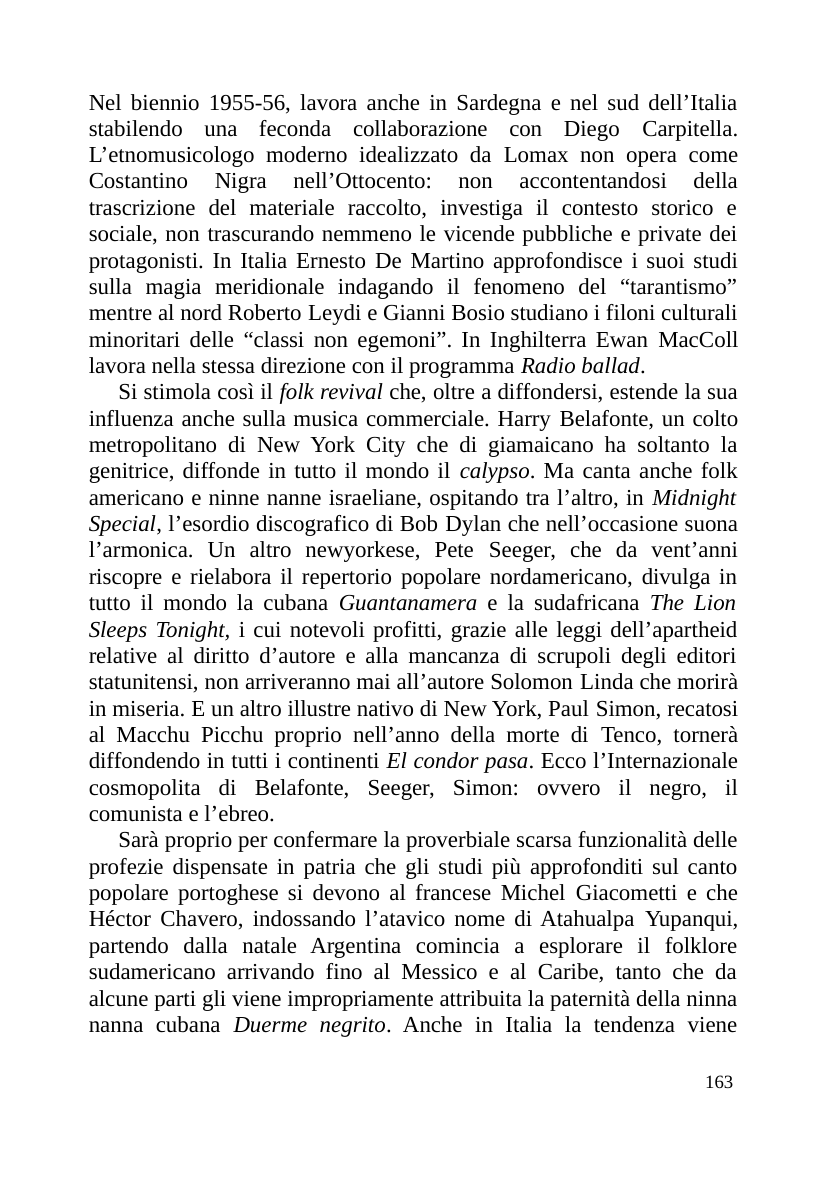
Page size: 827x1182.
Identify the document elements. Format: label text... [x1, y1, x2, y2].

text Nel biennio 1955-56, lavora anche in Sardegna e nel sud dell’Italia stabilendo una feconda collaborazione con Diego Carpitella. L’etnomusicologo moderno idealizzato da Lomax non opera come Costantino Nigra nell’Ottocento: non accontentandosi della trascrizione del materiale raccolto, investiga il contesto storico e sociale, non trascurando nemmeno le vicende pubbliche e private dei protagonisti. In Italia Ernesto De Martino approfondisce i suoi studi sulla magia meridionale indagando il fenomeno del “tarantismo” mentre al nord Roberto Leydi e Gianni Bosio studiano i filoni culturali minoritari delle “classi non egemoni”. In Inghilterra Ewan MacColl lavora nella stessa direzione con il programma Radio ballad. [88, 88, 738, 378]
text Sarà proprio per confermare la proverbiale scarsa funzionalità delle profezie dispensate in patria che gli studi più approfonditi sul canto popolare portoghese si devono al francese Michel Giacometti e che Héctor Chavero, indossando l’atavico nome di Atahualpa Yupanqui, partendo dalla natale Argentina comincia a esplorare il folklore sudamericano arrivando fino al Messico e al Caribe, tanto che da alcune parti gli viene impropriamente attribuita la paternità della ninna nanna cubana Duerme negrito. Anche in Italia la tendenza viene [88, 826, 738, 1037]
text Si stimola così il folk revival che, oltre a diffondersi, estende la sua influenza anche sulla musica commerciale. Harry Belafonte, un colto metropolitano di New York City che di giamaicano ha soltanto la genitrice, diffonde in tutto il mondo il calypso. Ma canta anche folk americano e ninne nanne israeliane, ospitando tra l’altro, in Midnight Special, l’esordio discografico di Bob Dylan che nell’occasione suona l’armonica. Un altro newyorkese, Pete Seeger, che da vent’anni riscopre e rielabora il repertorio popolare nordamericano, divulga in tutto il mondo la cubana Guantanamera e la sudafricana The Lion Sleeps Tonight, i cui notevoli profitti, grazie alle leggi dell’apartheid relative al diritto d’autore e alla mancanza di scrupoli degli editori statunitensi, non arriveranno mai all’autore Solomon Linda che morirà in miseria. E un altro illustre nativo di New York, Paul Simon, recatosi al Macchu Picchu proprio nell’anno della morte di Tenco, tornerà diffondendo in tutti i continenti El condor pasa. Ecco l’Internazionale cosmopolita di Belafonte, Seeger, Simon: ovvero il negro, il comunista e l’ebreo. [88, 378, 738, 826]
